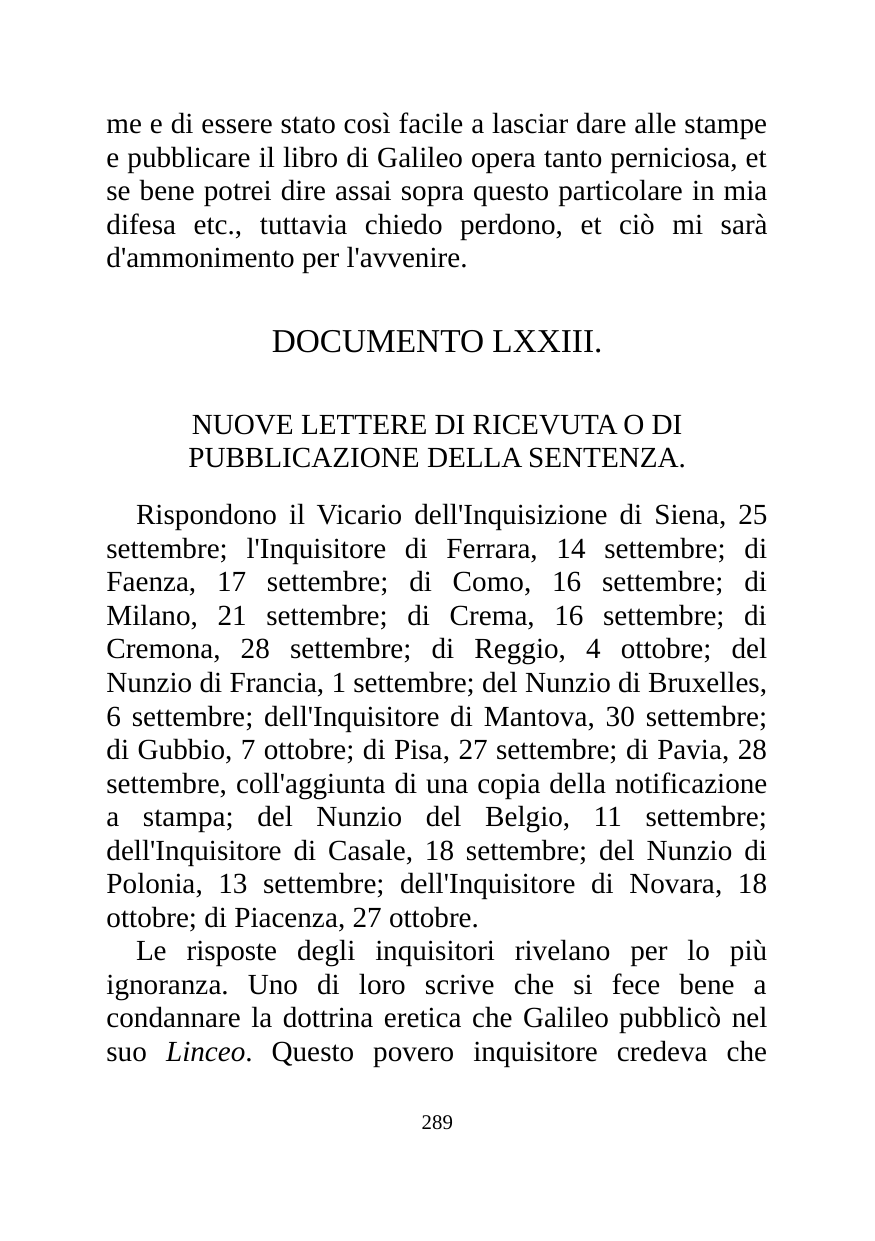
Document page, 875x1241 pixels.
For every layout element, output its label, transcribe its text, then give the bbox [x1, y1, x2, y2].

text Rispondono il Vicario dell'Inquisizione di Siena, 25 settembre; l'Inquisitore di Ferrara, 14 settembre; di Faenza, 17 settembre; di Como, 16 settembre; di Milano, 21 settembre; di Crema, 16 settembre; di Cremona, 28 settembre; di Reggio, 4 ottobre; del Nunzio di Francia, 1 settembre; del Nunzio di Bruxelles, 6 settembre; dell'Inquisitore di Mantova, 30 settembre; di Gubbio, 7 ottobre; di Pisa, 27 settembre; di Pavia, 28 settembre, coll'aggiunta di una copia della notificazione a stampa; del Nunzio del Belgio, 11 settembre; dell'Inquisitore di Casale, 18 settembre; del Nunzio di Polonia, 13 settembre; dell'Inquisitore di Novara, 18 ottobre; di Piacenza, 27 ottobre. [106, 497, 768, 933]
text Le risposte degli inquisitori rivelano per lo più ignoranza. Uno di loro scrive che si fece bene a condannare la dottrina eretica che Galileo pubblicò nel suo Linceo. Questo povero inquisitore credeva che [106, 933, 768, 1068]
text me e di essere stato così facile a lasciar dare alle stampe e pubblicare il libro di Galileo opera tanto perniciosa, et se bene potrei dire assai sopra questo particolare in mia difesa etc., tuttavia chiedo perdono, et ciò mi sarà d'ammonimento per l'avvenire. [106, 106, 768, 274]
subtitle NUOVE LETTERE DI RICEVUTA O DI PUBBLICAZIONE DELLA SENTENZA. [106, 407, 768, 474]
subtitle DOCUMENTO LXXIII. [106, 321, 768, 359]
